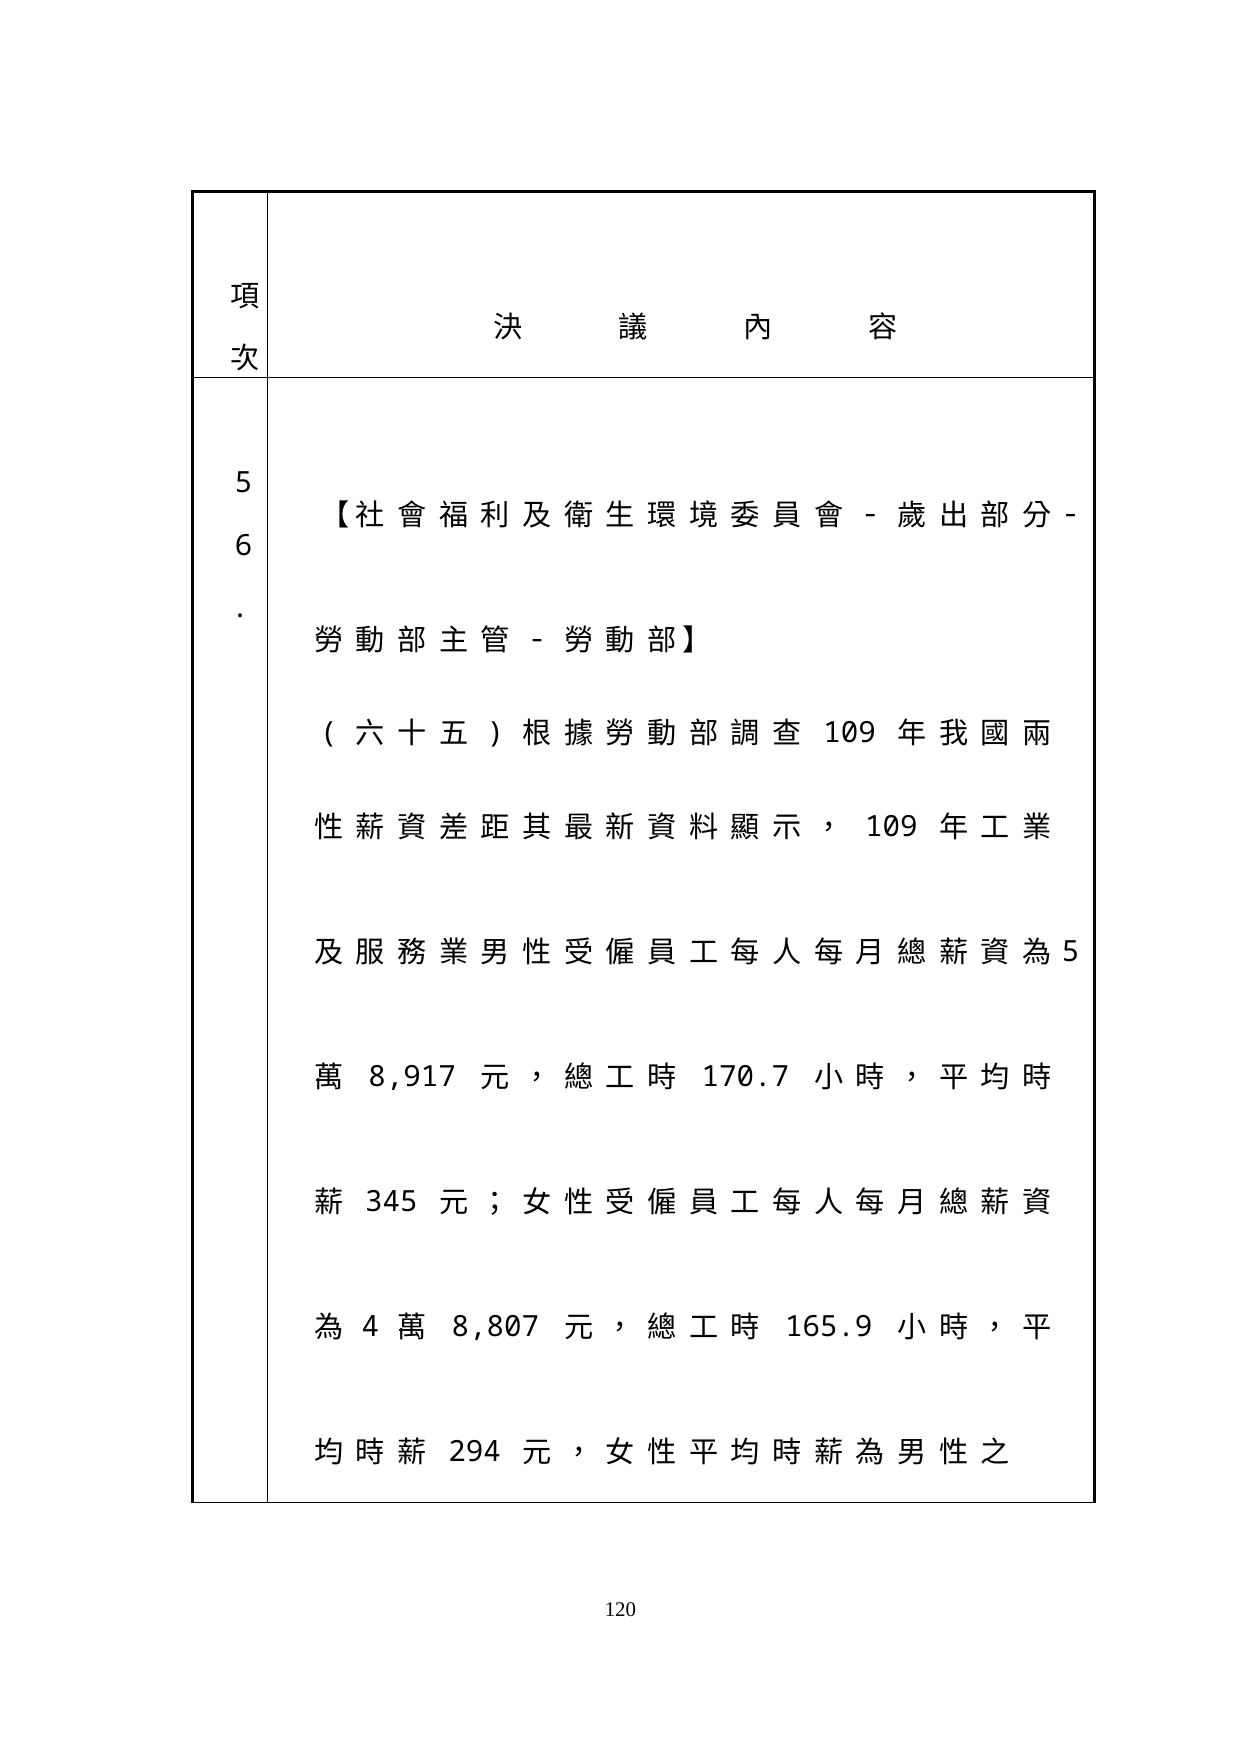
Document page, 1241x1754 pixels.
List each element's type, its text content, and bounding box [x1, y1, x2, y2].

table_cell 56. [194, 378, 267, 1502]
table_header 決 議 內 容 [268, 193, 1093, 377]
table_header 項次 [194, 193, 267, 377]
table_cell 【社會福利及衛生環境委員會-歲出部分-勞動部主管-勞動部】 (六十五)根據勞動部調查109年我國兩性薪資差距其最新資料顯示，109年工業及服務業男性受僱員工每人每月總薪資為5萬8,917元，總工時170.7小時，平均時薪345元；女性受僱員工每人每月總薪資為4萬8,807元，總工時165.9小時，平均時薪294元，女性平均時薪為男性之 [268, 378, 1093, 1502]
